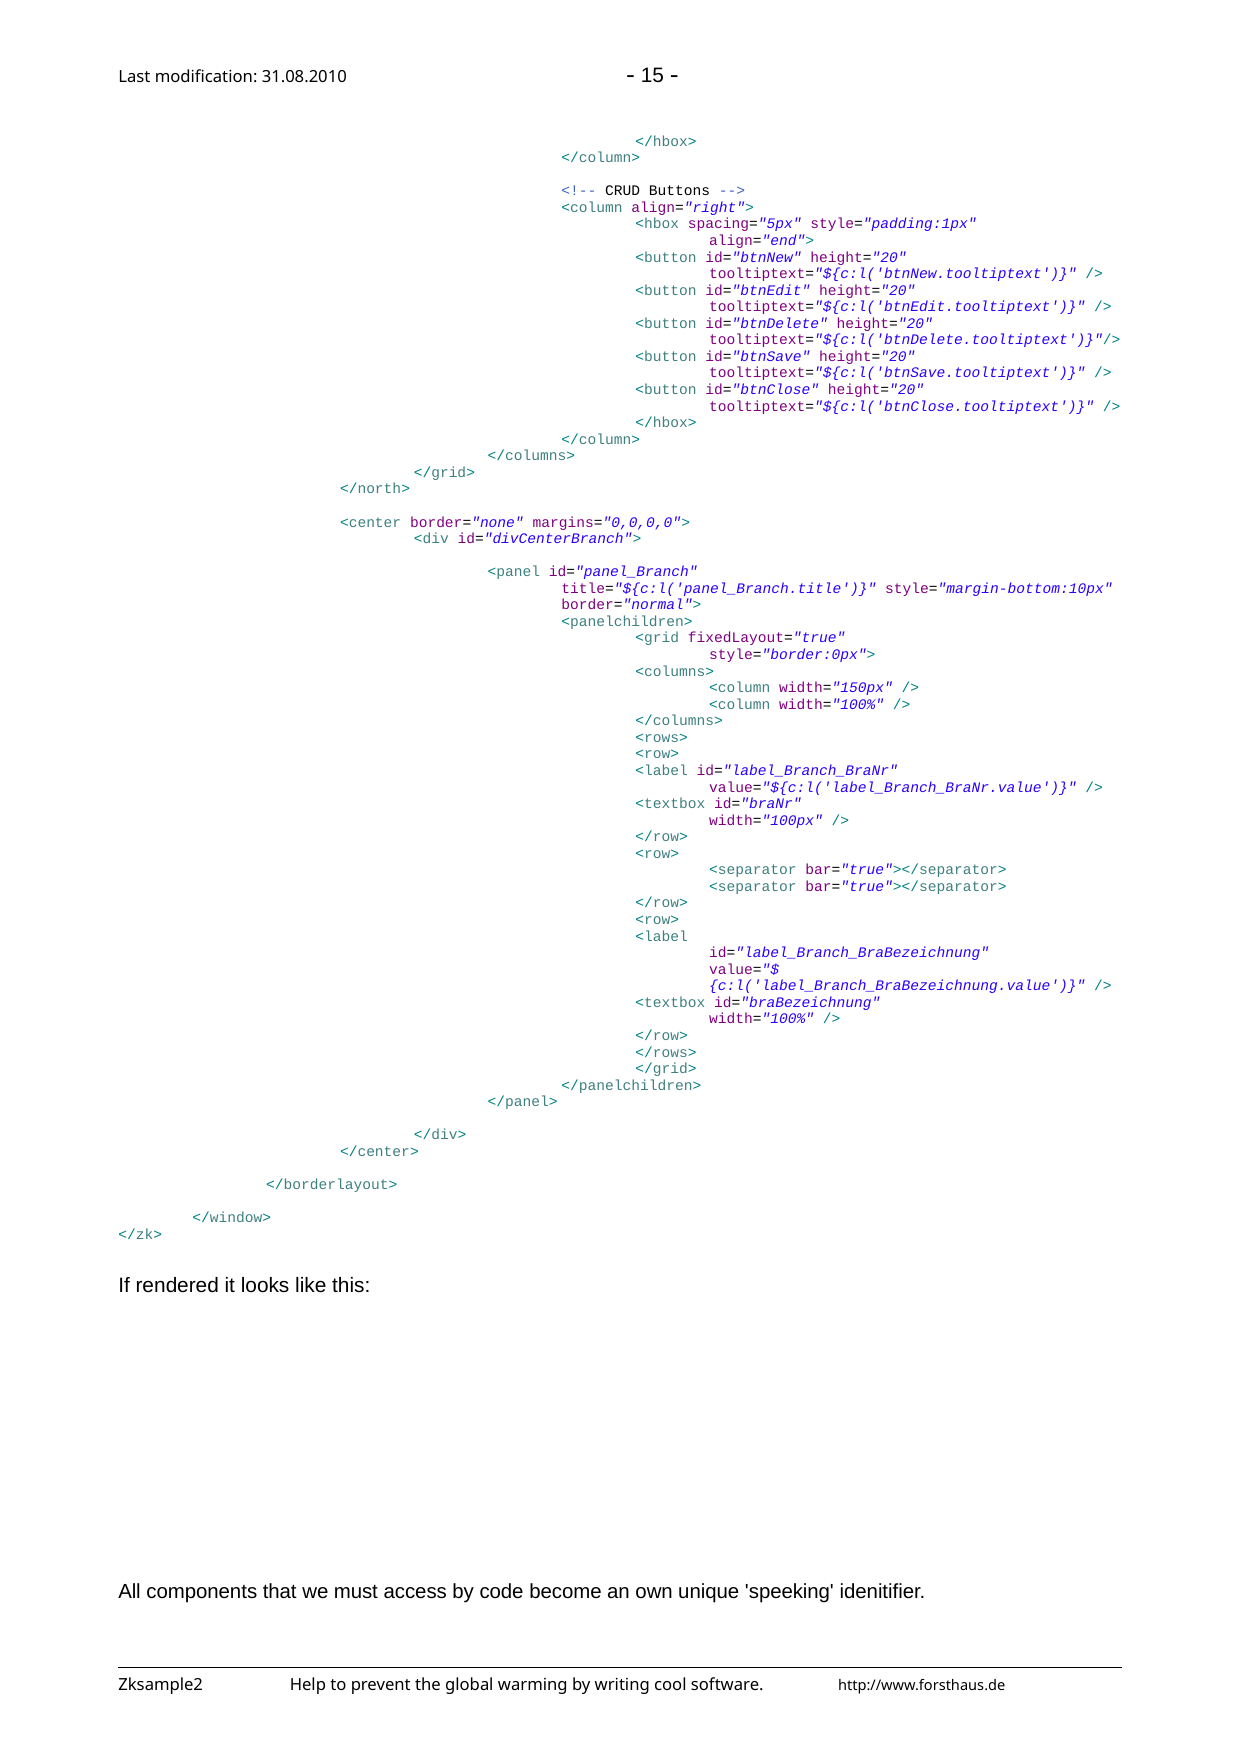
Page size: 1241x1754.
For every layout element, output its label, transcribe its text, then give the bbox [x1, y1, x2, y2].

text </div> [118, 1128, 1122, 1144]
text title="${c:l('panel_Branch.title')}" style="margin-bottom:10px" [118, 581, 1122, 598]
text <grid fixedLayout="true" [118, 631, 1122, 647]
text <panelchildren> [118, 614, 1122, 631]
text </row> [118, 829, 1122, 846]
text <column align="right"> [118, 200, 1122, 217]
text style="border:0px"> [118, 647, 1122, 664]
text <button id="btnClose" height="20" [118, 382, 1122, 399]
text width="100%" /> [118, 1012, 1122, 1028]
text <!-- CRUD Buttons --> [118, 183, 1122, 200]
text <label id="label_Branch_BraNr" [118, 763, 1122, 780]
text </panel> [118, 1094, 1122, 1111]
text <hbox spacing="5px" style="padding:1px" [118, 217, 1122, 233]
text <div id="divCenterBranch"> [118, 531, 1122, 548]
text </north> [118, 482, 1122, 498]
text </hbox> [118, 134, 1122, 150]
text tooltiptext="${c:l('btnSave.tooltiptext')}" /> [118, 366, 1122, 382]
text tooltiptext="${c:l('btnDelete.tooltiptext')}"/> [118, 333, 1122, 349]
text </hbox> [118, 415, 1122, 432]
text <column width="150px" /> [118, 680, 1122, 697]
text </grid> [118, 1061, 1122, 1078]
text tooltiptext="${c:l('btnEdit.tooltiptext')}" /> [118, 299, 1122, 316]
text </column> [118, 432, 1122, 448]
text If rendered it looks like this: [118, 1273, 1122, 1297]
text border="normal"> [118, 598, 1122, 614]
text align="end"> [118, 233, 1122, 250]
text </window> [118, 1210, 1122, 1227]
text </rows> [118, 1045, 1122, 1061]
text </borderlayout> [118, 1177, 1122, 1194]
text </columns> [118, 448, 1122, 465]
text <row> [118, 747, 1122, 763]
text <columns> [118, 664, 1122, 680]
text id="label_Branch_BraBezeichnung" [118, 945, 1122, 962]
text <button id="btnDelete" height="20" [118, 316, 1122, 333]
text </column> [118, 150, 1122, 167]
text </panelchildren> [118, 1078, 1122, 1094]
text <label [118, 929, 1122, 945]
text width="100px" /> [118, 813, 1122, 829]
text <row> [118, 846, 1122, 863]
text <textbox id="braNr" [118, 796, 1122, 813]
text <row> [118, 912, 1122, 929]
text </row> [118, 896, 1122, 912]
text tooltiptext="${c:l('btnNew.tooltiptext')}" /> [118, 266, 1122, 283]
text </grid> [118, 465, 1122, 482]
text </row> [118, 1028, 1122, 1045]
text <rows> [118, 730, 1122, 747]
text value="$ [118, 962, 1122, 978]
text {c:l('label_Branch_BraBezeichnung.value')}" /> [118, 978, 1122, 995]
text <separator bar="true"></separator> [118, 879, 1122, 896]
text </zk> [118, 1227, 1122, 1243]
text tooltiptext="${c:l('btnClose.tooltiptext')}" /> [118, 399, 1122, 415]
text </center> [118, 1144, 1122, 1161]
text <column width="100%" /> [118, 697, 1122, 713]
text <center border="none" margins="0,0,0,0"> [118, 515, 1122, 531]
text value="${c:l('label_Branch_BraNr.value')}" /> [118, 780, 1122, 796]
text <button id="btnNew" height="20" [118, 250, 1122, 266]
text <button id="btnEdit" height="20" [118, 283, 1122, 299]
text <panel id="panel_Branch" [118, 564, 1122, 581]
text <button id="btnSave" height="20" [118, 349, 1122, 366]
text All components that we must access by code become an own unique 'speeking' idenitifier. [118, 1580, 1122, 1603]
text <textbox id="braBezeichnung" [118, 995, 1122, 1012]
text </columns> [118, 713, 1122, 730]
text <separator bar="true"></separator> [118, 863, 1122, 879]
